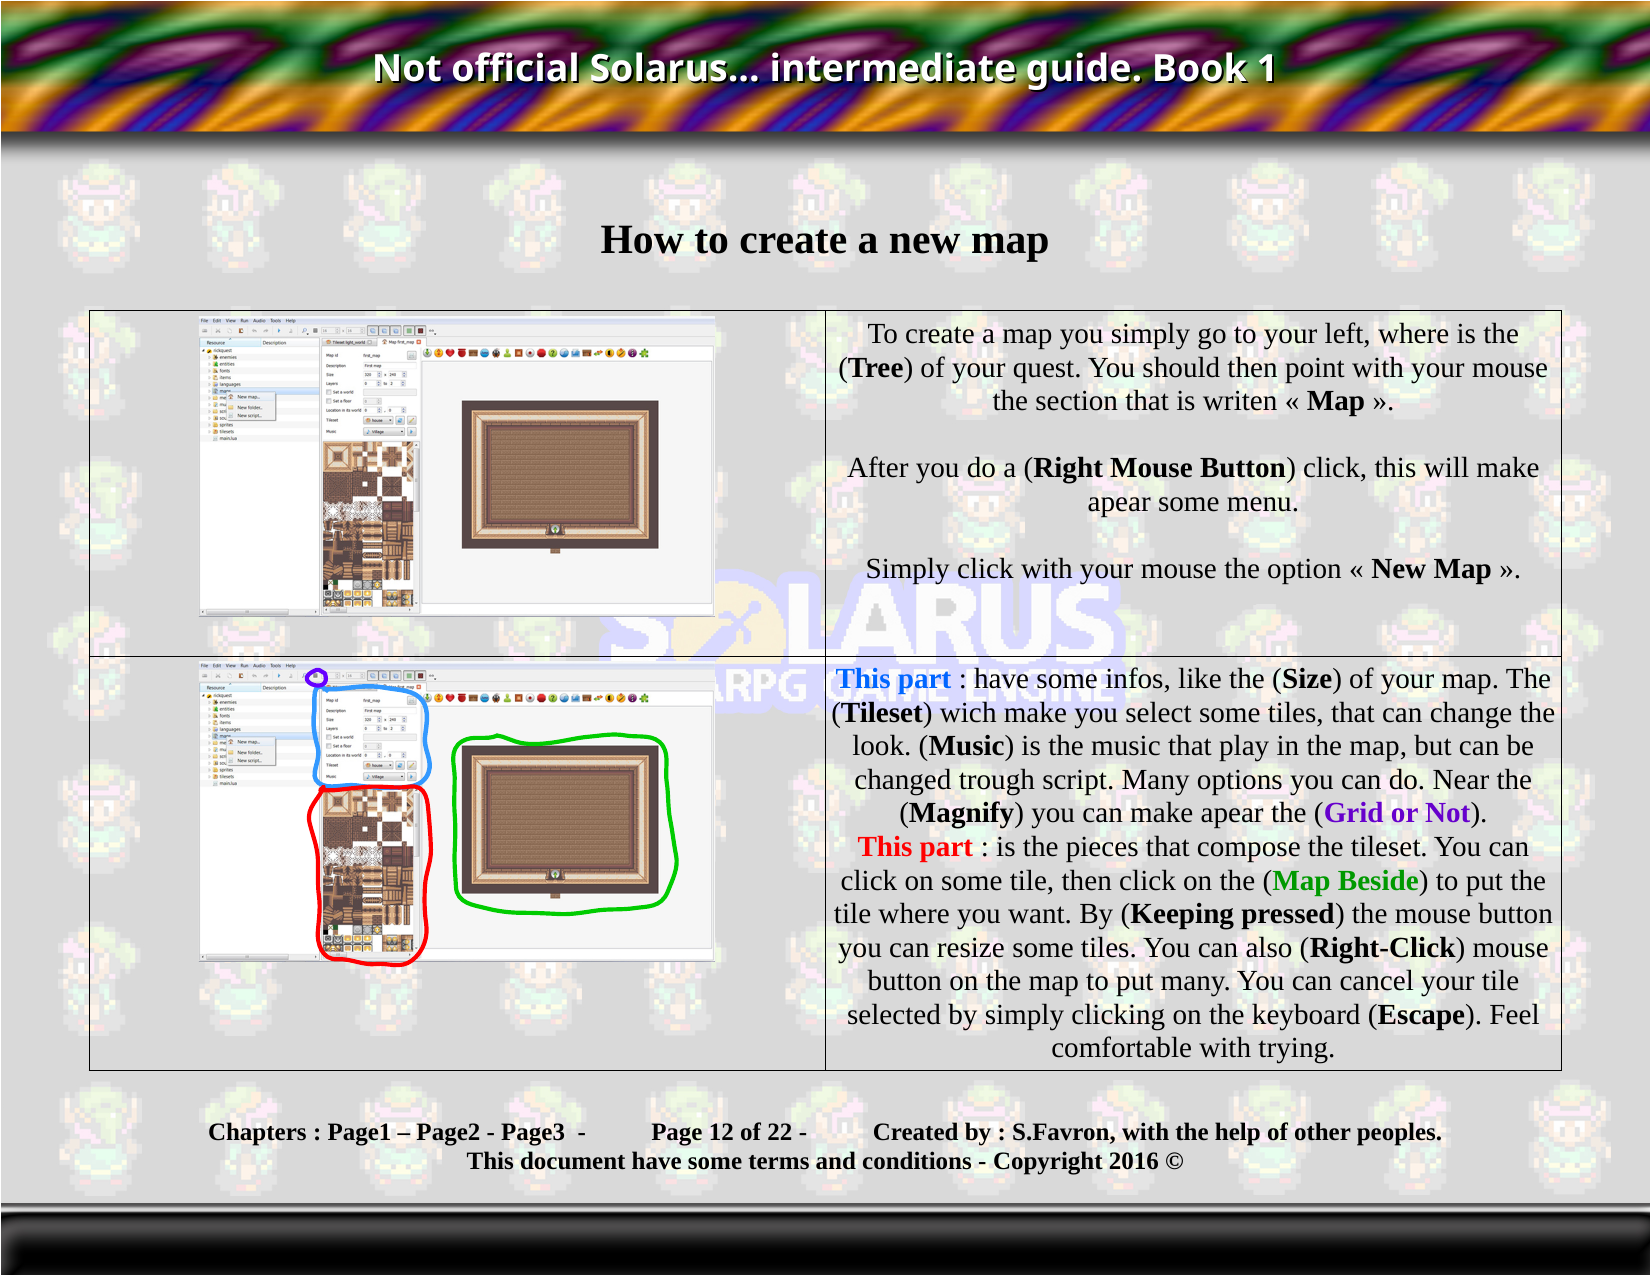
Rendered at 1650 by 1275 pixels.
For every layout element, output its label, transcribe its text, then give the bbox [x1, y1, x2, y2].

table_cell [90, 657, 825, 1069]
table_cell This part : have some infos, like the (Size) of your map. The (Tileset) wich make you select some tiles, that can change the look. (Music) is the music that play in the map, but can be changed trough script. Many options you can do. Near the (Magnify) you can make apear the (Grid or Not). This part : is the pieces that compose the tileset. You can click on some tile, then click on the (Map Beside) to put the tile where you want. By (Keeping pressed) the mouse button you can resize some tiles. You can also (Right-Click) mouse button on the map to put many. You can cancel your tile selected by simply clicking on the keyboard (Escape). Feel comfortable with trying. [826, 657, 1561, 1069]
table_header To create a map you simply go to your left, where is the (Tree) of your quest. You should then point with your mouse the section that is writen « Map ». After you do a (Right Mouse Button) click, this will make apear some menu. Simply click with your mouse the option « New Map ». [826, 311, 1561, 656]
text How to create a new map [89, 214, 1561, 262]
table_header [90, 311, 825, 656]
picture [1, 1, 1650, 1275]
